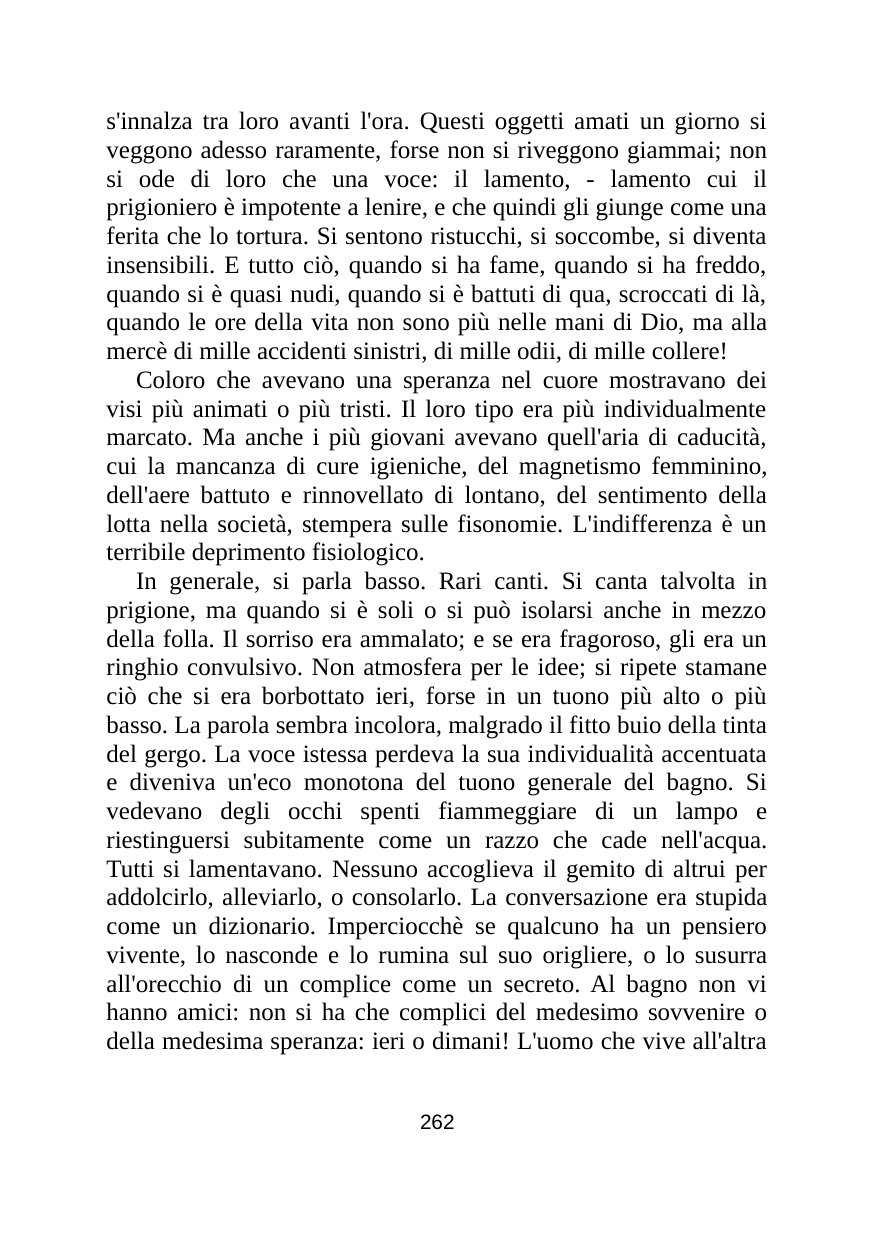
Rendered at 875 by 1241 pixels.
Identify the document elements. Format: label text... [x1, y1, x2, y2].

text In generale, si parla basso. Rari canti. Si canta talvolta in prigione, ma quando si è soli o si può isolarsi anche in mezzo della folla. Il sorriso era ammalato; e se era fragoroso, gli era un ringhio convulsivo. Non atmosfera per le idee; si ripete stamane ciò che si era borbottato ieri, forse in un tuono più alto o più basso. La parola sembra incolora, malgrado il fitto buio della tinta del gergo. La voce istessa perdeva la sua individualità accentuata e diveniva un'eco monotona del tuono generale del bagno. Si vedevano degli occhi spenti fiammeggiare di un lampo e riestinguersi subitamente come un razzo che cade nell'acqua. Tutti si lamentavano. Nessuno accoglieva il gemito di altrui per addolcirlo, alleviarlo, o consolarlo. La conversazione era stupida come un dizionario. Imperciocchè se qualcuno ha un pensiero vivente, lo nasconde e lo rumina sul suo origliere, o lo susurra all'orecchio di un complice come un secreto. Al bagno non vi hanno amici: non si ha che complici del medesimo sovvenire o della medesima speranza: ieri o dimani! L'uomo che vive all'altra [106, 566, 768, 1055]
text s'innalza tra loro avanti l'ora. Questi oggetti amati un giorno si veggono adesso raramente, forse non si riveggono giammai; non si ode di loro che una voce: il lamento, - lamento cui il prigioniero è impotente a lenire, e che quindi gli giunge come una ferita che lo tortura. Si sentono ristucchi, si soccombe, si diventa insensibili. E tutto ciò, quando si ha fame, quando si ha freddo, quando si è quasi nudi, quando si è battuti di qua, scroccati di là, quando le ore della vita non sono più nelle mani di Dio, ma alla mercè di mille accidenti sinistri, di mille odii, di mille collere! [106, 106, 768, 365]
text Coloro che avevano una speranza nel cuore mostravano dei visi più animati o più tristi. Il loro tipo era più individualmente marcato. Ma anche i più giovani avevano quell'aria di caducità, cui la mancanza di cure igieniche, del magnetismo femminino, dell'aere battuto e rinnovellato di lontano, del sentimento della lotta nella società, stempera sulle fisonomie. L'indifferenza è un terribile deprimento fisiologico. [106, 365, 768, 566]
